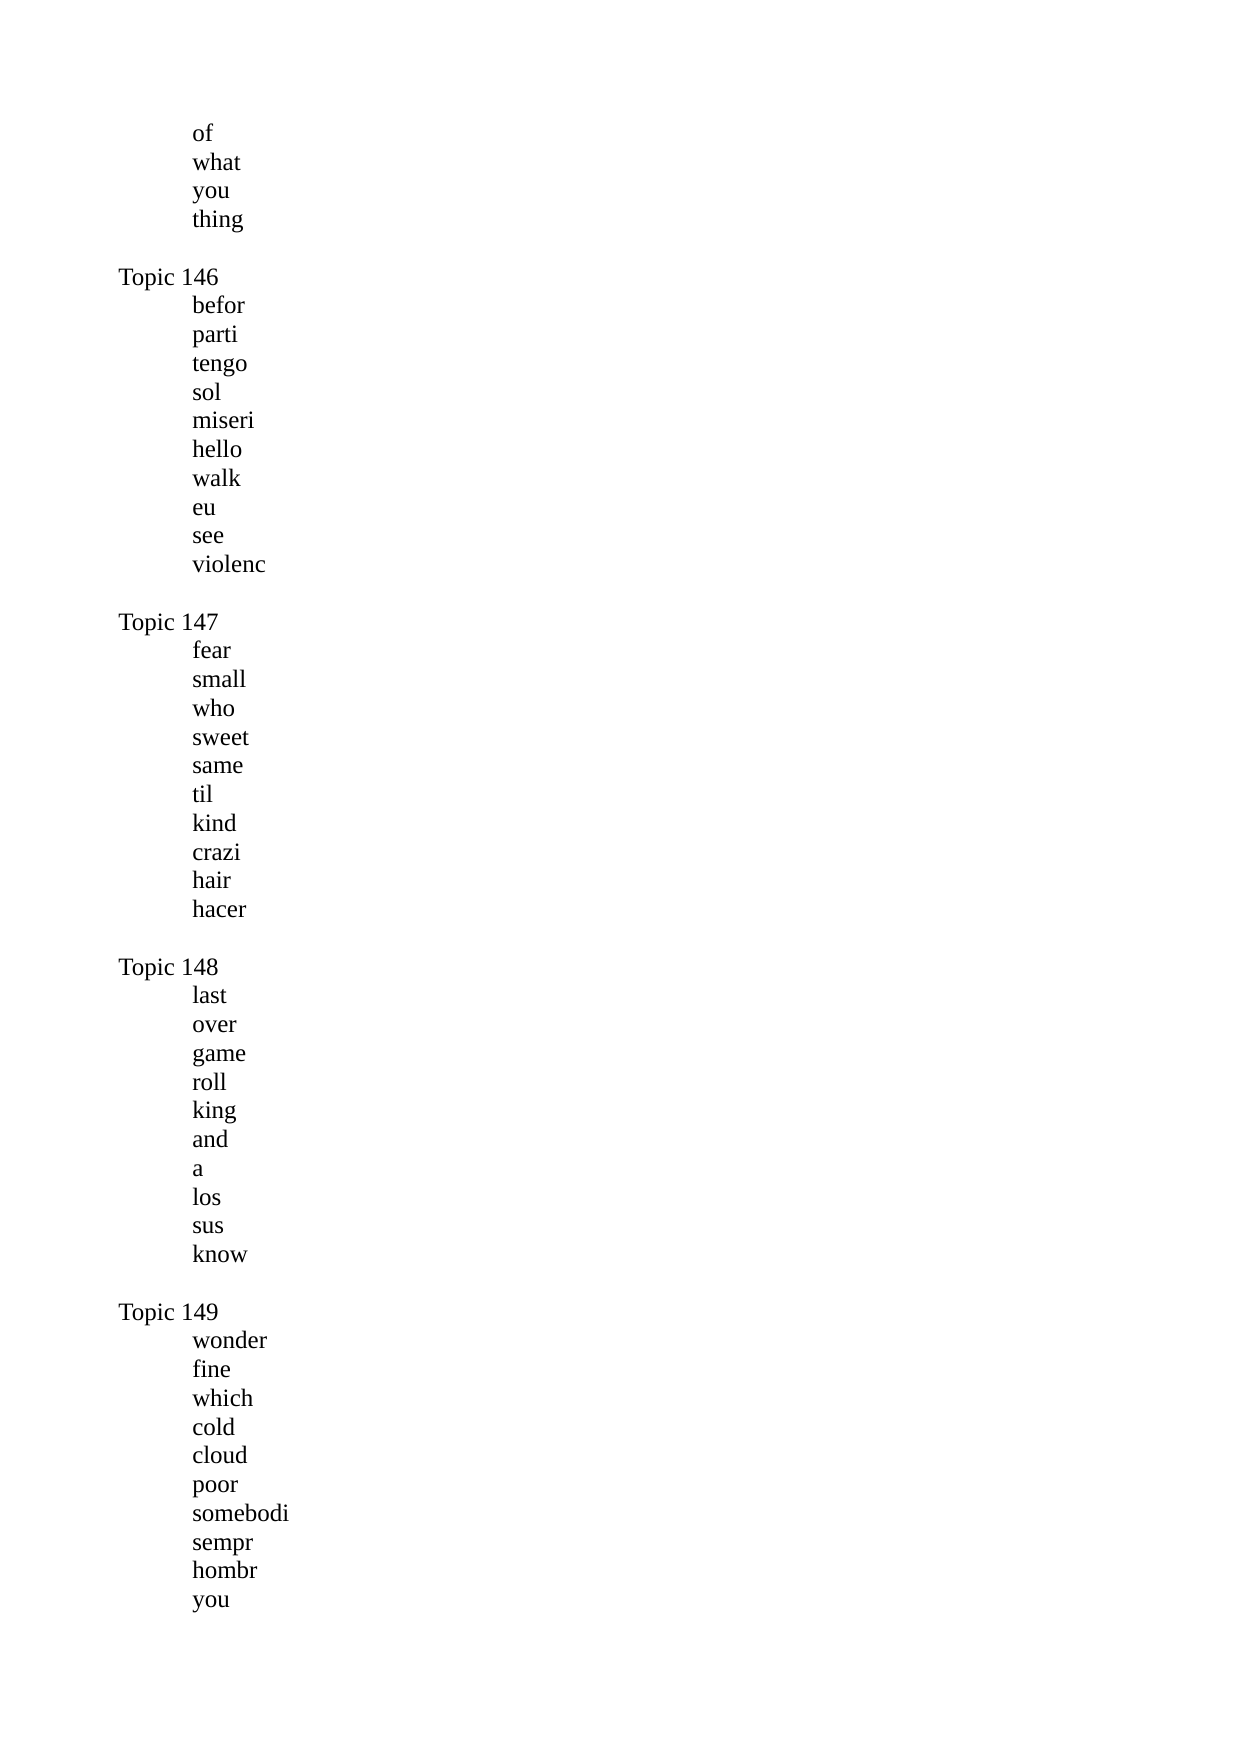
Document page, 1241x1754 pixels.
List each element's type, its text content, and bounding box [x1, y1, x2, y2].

text cloud [118, 1441, 1122, 1469]
text and [118, 1124, 1122, 1153]
text somebodi [118, 1498, 1122, 1527]
text king [118, 1096, 1122, 1124]
text sus [118, 1211, 1122, 1239]
text over [118, 1009, 1122, 1038]
text Topic 148 [118, 952, 1122, 981]
text befor [118, 291, 1122, 319]
text same [118, 751, 1122, 779]
text Topic 147 [118, 607, 1122, 636]
text Topic 149 [118, 1297, 1122, 1326]
text you [118, 176, 1122, 204]
text wonder [118, 1326, 1122, 1354]
text eu [118, 492, 1122, 521]
text hacer [118, 894, 1122, 923]
text last [118, 981, 1122, 1009]
text of [118, 118, 1122, 147]
text which [118, 1383, 1122, 1412]
text sol [118, 377, 1122, 406]
text sweet [118, 722, 1122, 751]
text cold [118, 1412, 1122, 1441]
text roll [118, 1067, 1122, 1096]
text til [118, 779, 1122, 808]
text know [118, 1239, 1122, 1268]
text sempr [118, 1527, 1122, 1556]
text who [118, 693, 1122, 722]
text a [118, 1153, 1122, 1182]
text see [118, 521, 1122, 549]
text parti [118, 319, 1122, 348]
text poor [118, 1469, 1122, 1498]
text los [118, 1182, 1122, 1211]
text violenc [118, 549, 1122, 578]
text hello [118, 434, 1122, 463]
text miseri [118, 406, 1122, 434]
text thing [118, 204, 1122, 233]
text hair [118, 866, 1122, 894]
text fine [118, 1354, 1122, 1383]
text Topic 146 [118, 262, 1122, 291]
text small [118, 664, 1122, 693]
text game [118, 1038, 1122, 1067]
text crazi [118, 837, 1122, 866]
text fear [118, 636, 1122, 664]
text what [118, 147, 1122, 176]
text tengo [118, 348, 1122, 377]
text walk [118, 463, 1122, 492]
text kind [118, 808, 1122, 837]
text hombr [118, 1556, 1122, 1584]
text you [118, 1584, 1122, 1613]
